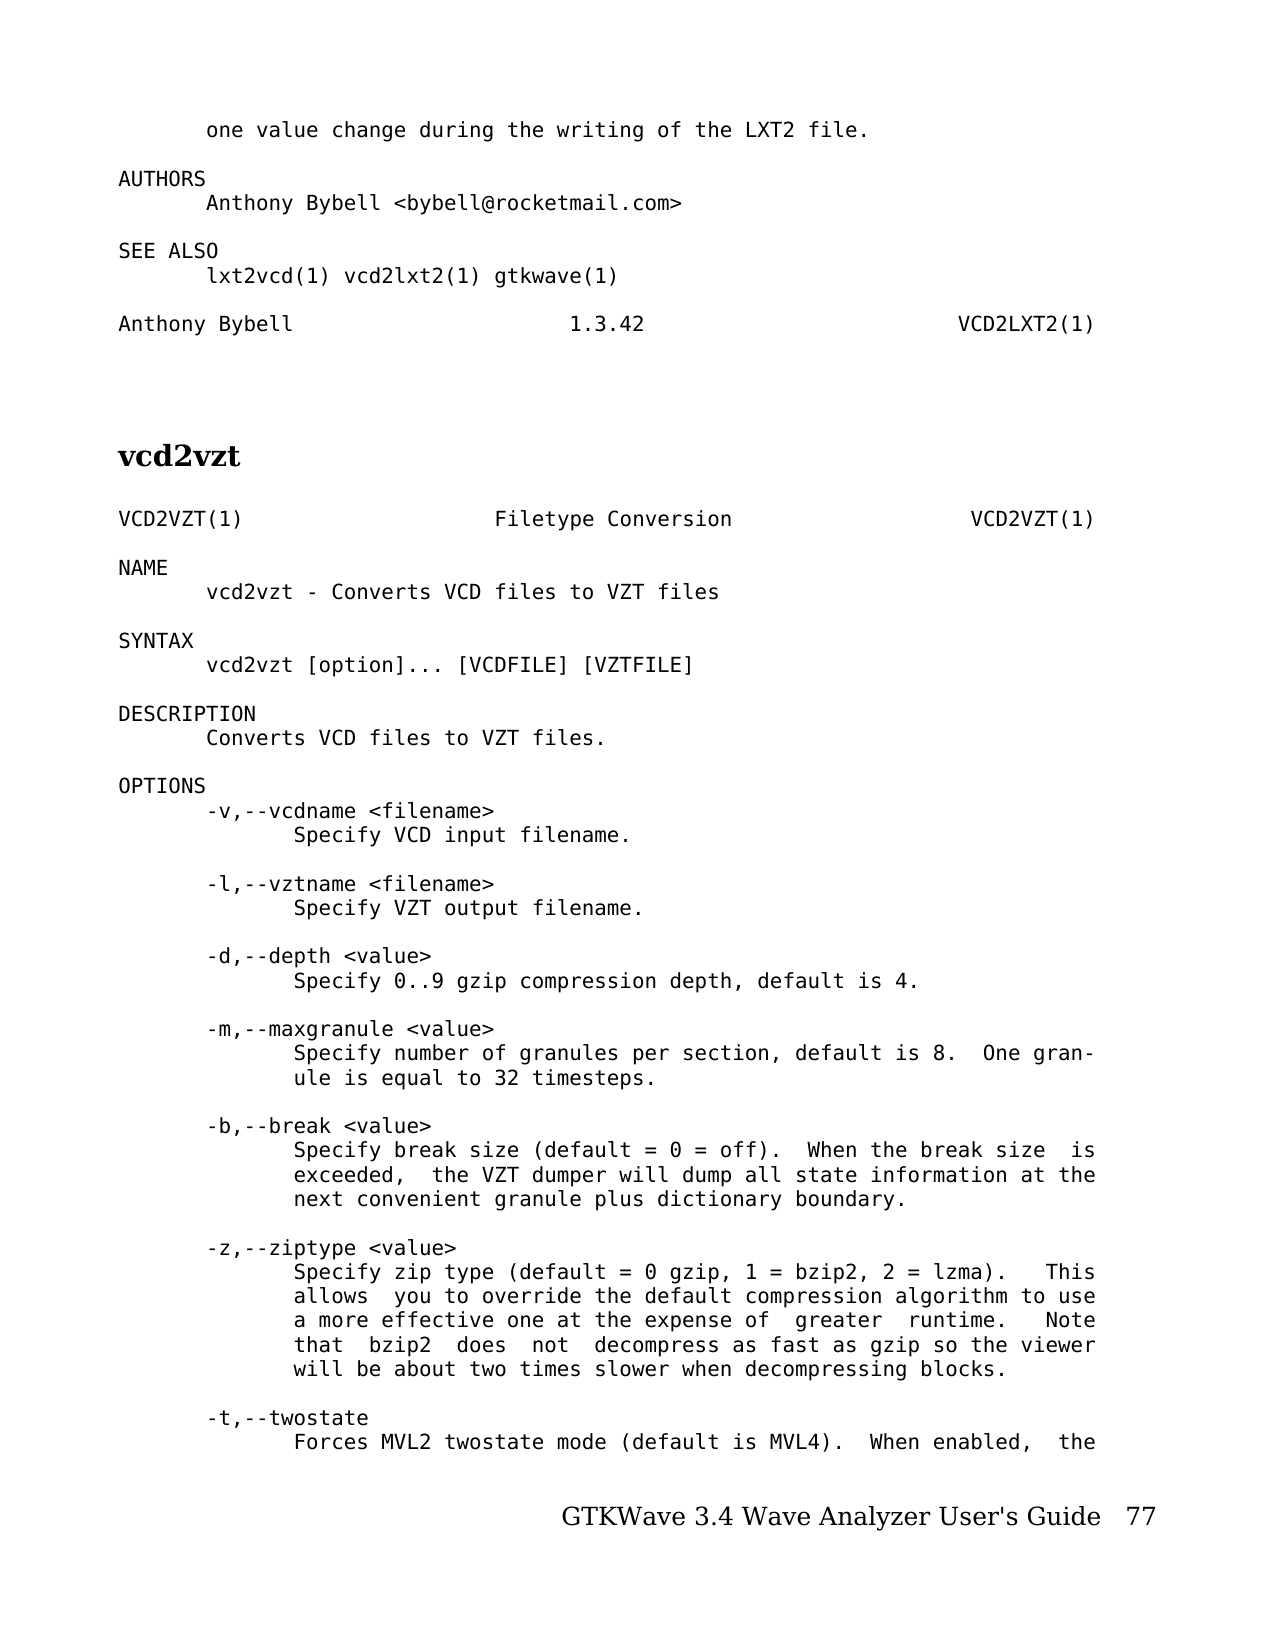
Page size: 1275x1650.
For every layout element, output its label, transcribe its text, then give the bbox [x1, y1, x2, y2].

text -v,--vcdname <filename> [118, 799, 1157, 823]
text lxt2vcd(1) vcd2lxt2(1) gtkwave(1) [118, 264, 1157, 288]
text DESCRIPTION [118, 702, 1157, 726]
text vcd2vzt - Converts VCD files to VZT files [118, 580, 1157, 604]
text that bzip2 does not decompress as fast as gzip so the viewer [118, 1333, 1157, 1357]
text SYNTAX [118, 629, 1157, 653]
text Specify zip type (default = 0 gzip, 1 = bzip2, 2 = lzma). This [118, 1260, 1157, 1284]
text vcd2vzt [option]... [VCDFILE] [VZTFILE] [118, 653, 1157, 677]
text -t,--twostate [118, 1406, 1157, 1430]
text -b,--break <value> [118, 1114, 1157, 1138]
text exceeded, the VZT dumper will dump all state information at the [118, 1163, 1157, 1187]
text -z,--ziptype <value> [118, 1236, 1157, 1260]
text Specify VCD input filename. [118, 823, 1157, 847]
text VCD2VZT(1) Filetype Conversion VCD2VZT(1) [118, 507, 1157, 532]
text -l,--vztname <filename> [118, 872, 1157, 896]
text Specify number of granules per section, default is 8. One gran- [118, 1041, 1157, 1066]
text NAME [118, 556, 1157, 580]
text Specify VZT output filename. [118, 896, 1157, 920]
text Anthony Bybell <bybell@rocketmail.com> [118, 191, 1157, 215]
text OPTIONS [118, 774, 1157, 799]
text allows you to override the default compression algorithm to use [118, 1284, 1157, 1308]
subtitle vcd2vzt [118, 439, 1157, 473]
text a more effective one at the expense of greater runtime. Note [118, 1308, 1157, 1333]
text -m,--maxgranule <value> [118, 1017, 1157, 1041]
text will be about two times slower when decompressing blocks. [118, 1357, 1157, 1381]
text Forces MVL2 twostate mode (default is MVL4). When enabled, the [118, 1430, 1157, 1454]
text Converts VCD files to VZT files. [118, 726, 1157, 750]
text Specify break size (default = 0 = off). When the break size is [118, 1138, 1157, 1163]
text next convenient granule plus dictionary boundary. [118, 1187, 1157, 1211]
text SEE ALSO [118, 239, 1157, 264]
text AUTHORS [118, 167, 1157, 191]
text -d,--depth <value> [118, 944, 1157, 969]
text Specify 0..9 gzip compression depth, default is 4. [118, 969, 1157, 993]
text ule is equal to 32 timesteps. [118, 1066, 1157, 1090]
text one value change during the writing of the LXT2 file. [118, 118, 1157, 142]
text Anthony Bybell 1.3.42 VCD2LXT2(1) [118, 312, 1157, 337]
